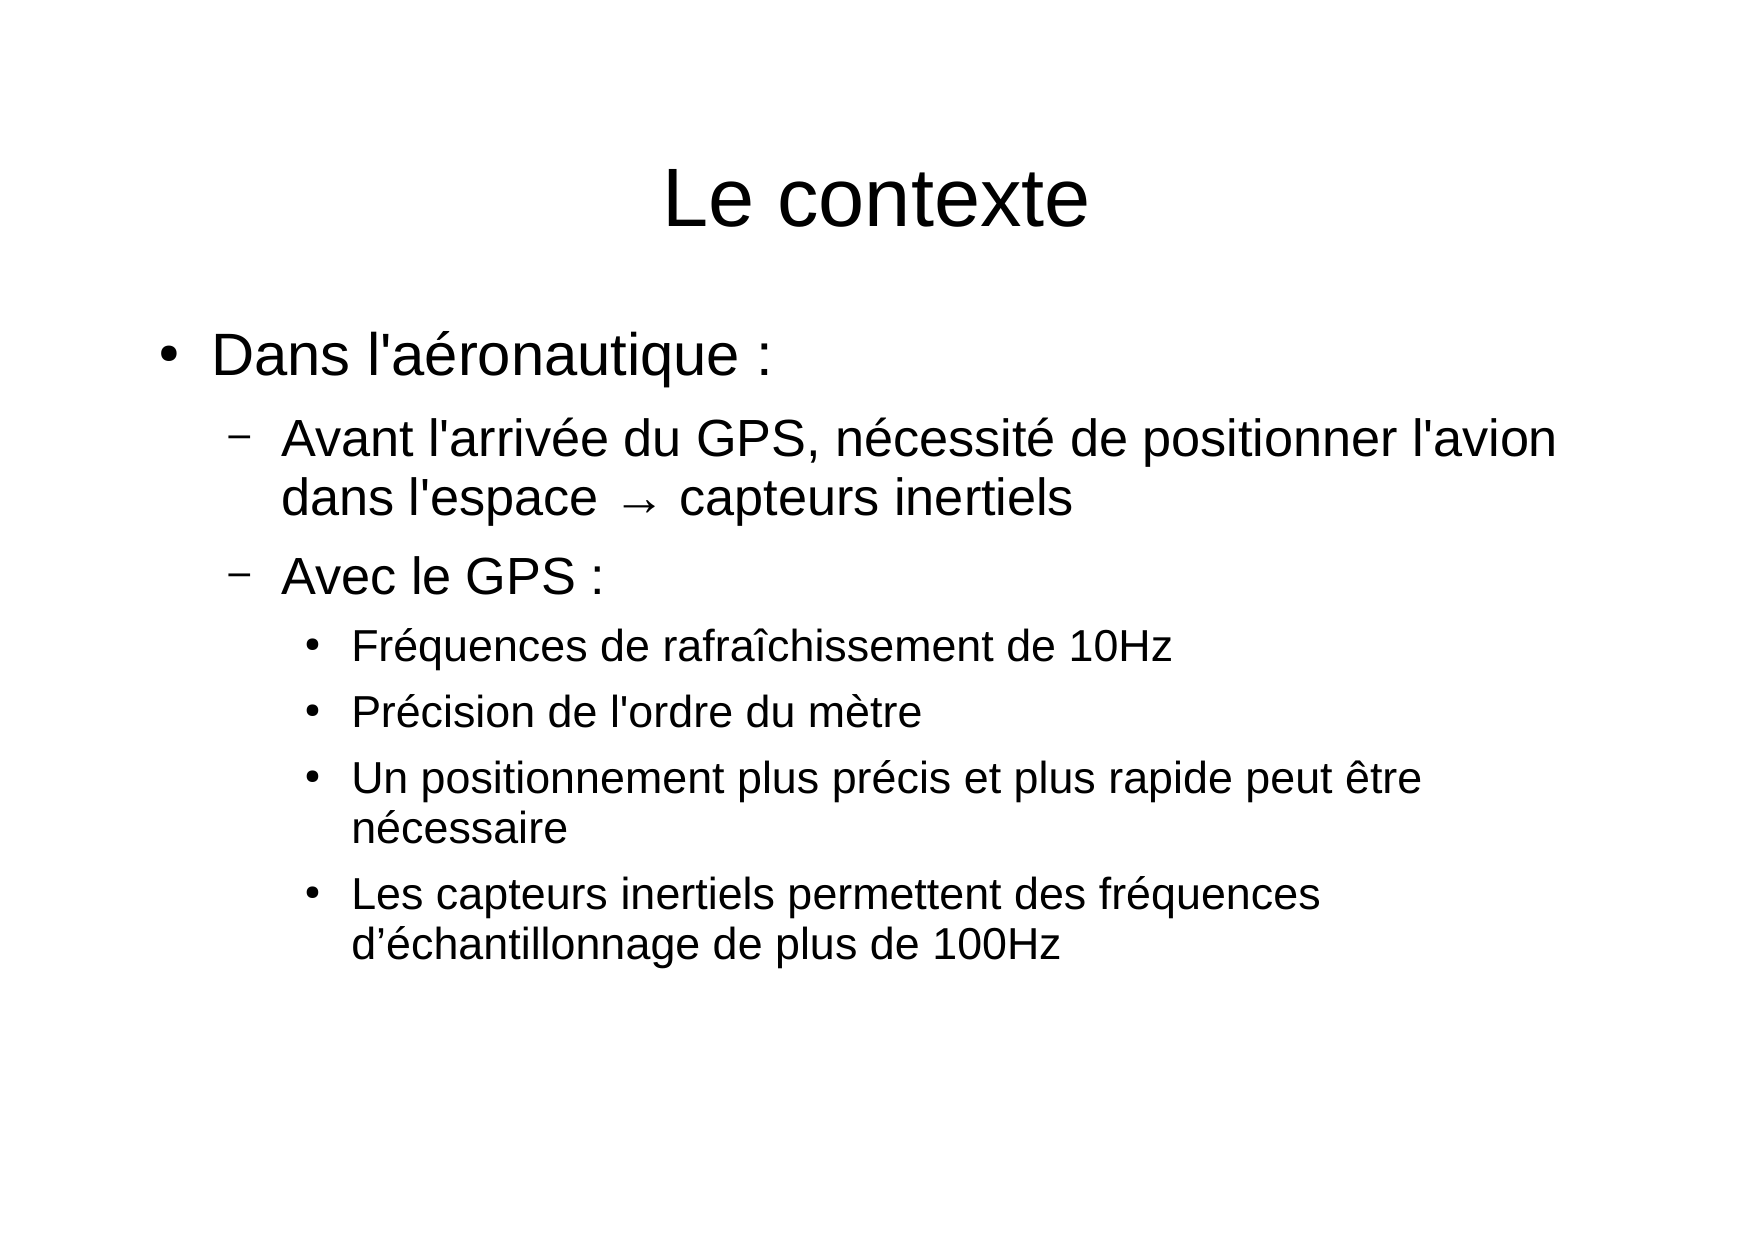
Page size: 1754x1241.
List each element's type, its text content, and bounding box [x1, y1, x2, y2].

title Le contexte [140, 103, 1614, 292]
list Dans l'aéronautique : Avant l'arrivée du GPS, nécessité de positionner l'avion dans l'espace → capteurs inertiels Avec le GPS : Fréquences de rafraîchissement de 10Hz Précision de l'ordre du mètre Un positionnement plus précis et plus rapide peut être nécessaire Les capteurs inertiels permettent des fréquences d’échantillonnage de plus de 100Hz [140, 321, 1614, 973]
